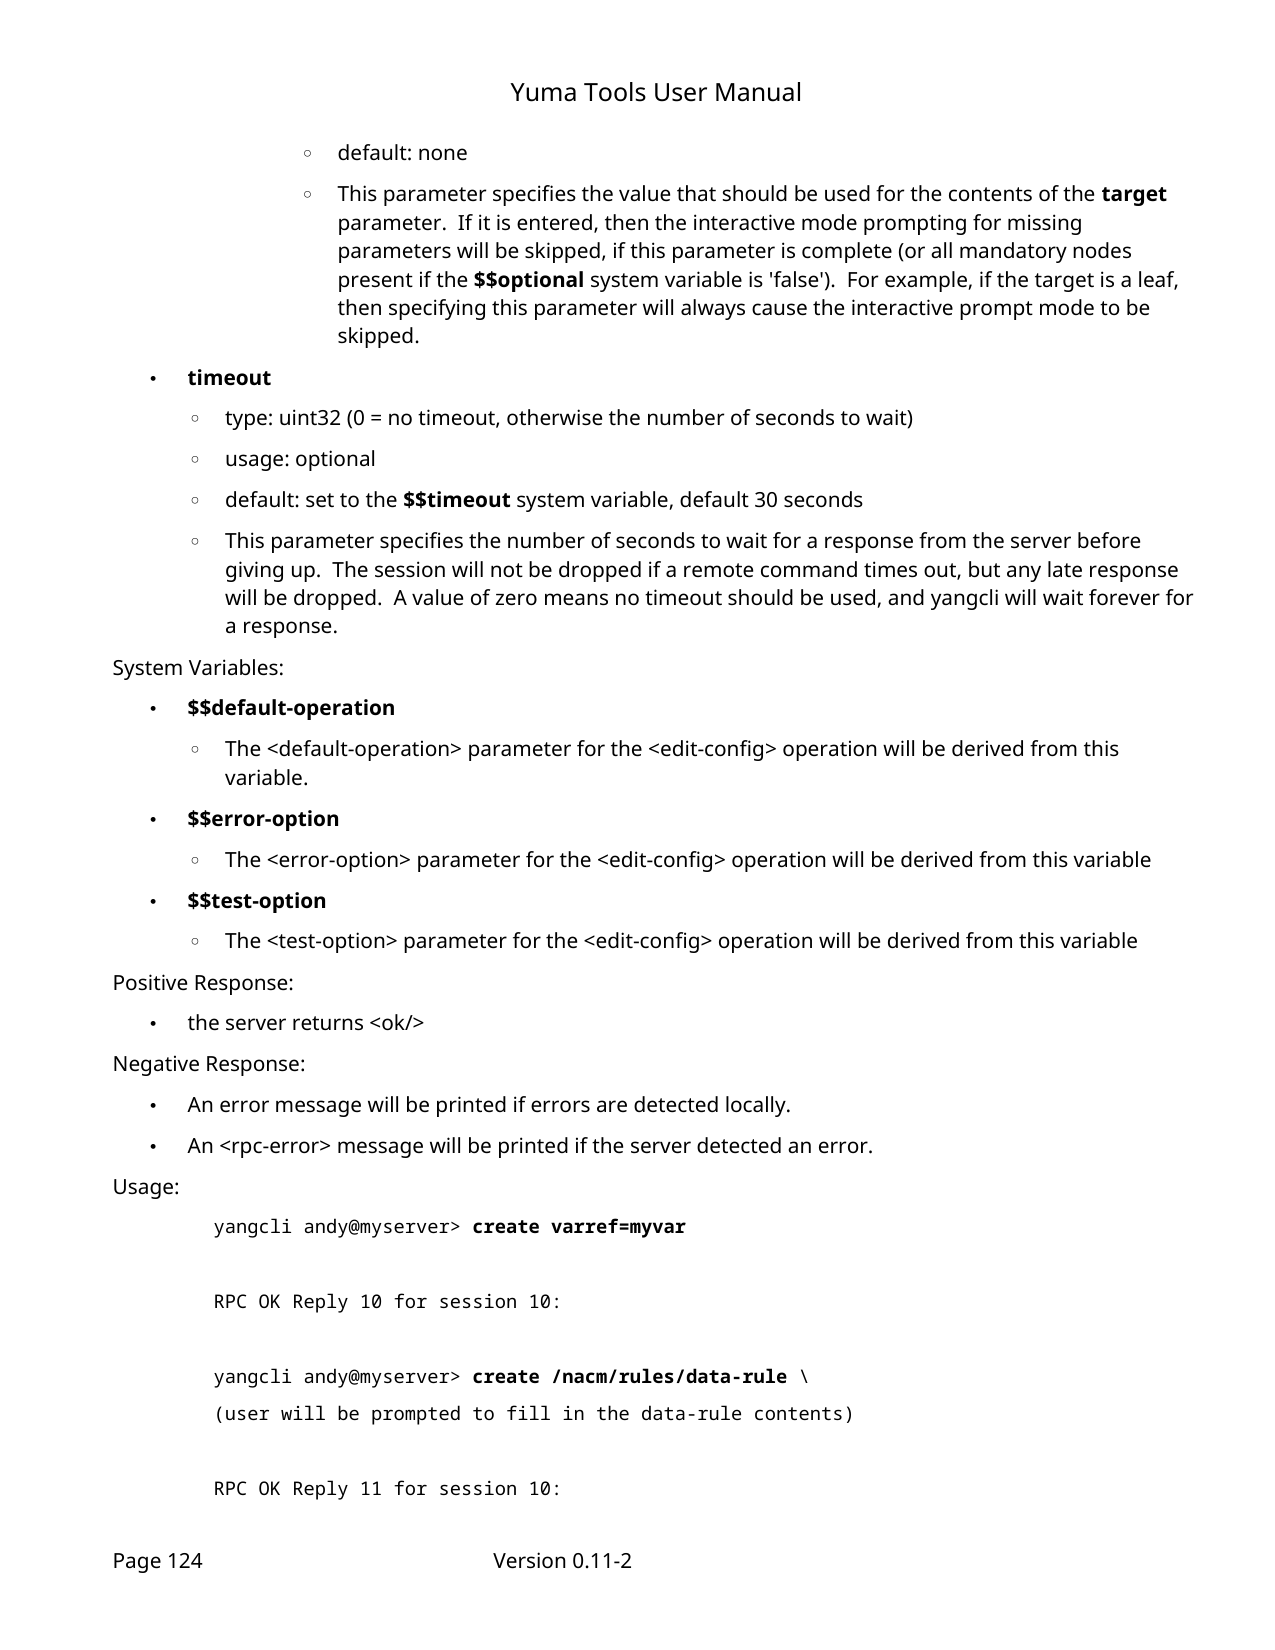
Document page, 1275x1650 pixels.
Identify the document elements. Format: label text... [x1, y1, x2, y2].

text Usage: [112, 1172, 1200, 1201]
text RPC OK Reply 11 for session 10: [139, 1476, 1200, 1501]
list This parameter specifies the number of seconds to wait for a response from the server before giving up. The session will not be dropped if a remote command times out, but any late response will be dropped. A value of zero means no timeout should be used, and yangcli will wait forever for a response. [187, 526, 1200, 640]
list usage: optional [187, 444, 1200, 473]
list $$default-operation [150, 693, 1200, 722]
list An error message will be printed if errors are detected locally. [150, 1090, 1200, 1119]
list This parameter specifies the value that should be used for the contents of the target parameter. If it is entered, then the interactive mode prompting for missing parameters will be skipped, if this parameter is complete (or all mandatory nodes present if the $$optional system variable is 'false'). For example, if the target is a leaf, then specifying this parameter will always cause the interactive prompt mode to be skipped. [300, 179, 1200, 350]
list type: uint32 (0 = no timeout, otherwise the number of seconds to wait) [187, 403, 1200, 432]
list The <default-operation> parameter for the <edit-config> operation will be derived from this variable. [187, 734, 1200, 791]
text yangcli andy@myserver> create /nacm/rules/data-rule \ [139, 1363, 1200, 1389]
list The <error-option> parameter for the <edit-config> operation will be derived from this variable [187, 845, 1200, 873]
list the server returns <ok/> [150, 1008, 1200, 1037]
list $$test-option [150, 886, 1200, 914]
text RPC OK Reply 10 for session 10: [139, 1288, 1200, 1314]
text (user will be prompted to fill in the data-rule contents) [139, 1401, 1200, 1426]
list timeout [150, 363, 1200, 391]
list default: none [300, 138, 1200, 167]
text yangcli andy@myserver> create varref=myvar [139, 1213, 1200, 1239]
text Positive Response: [112, 968, 1200, 996]
text Negative Response: [112, 1049, 1200, 1078]
list $$error-option [150, 804, 1200, 832]
list The <test-option> parameter for the <edit-config> operation will be derived from this variable [187, 927, 1200, 955]
list default: set to the $$timeout system variable, default 30 seconds [187, 485, 1200, 514]
list An <rpc-error> message will be printed if the server detected an error. [150, 1131, 1200, 1160]
text System Variables: [112, 653, 1200, 681]
